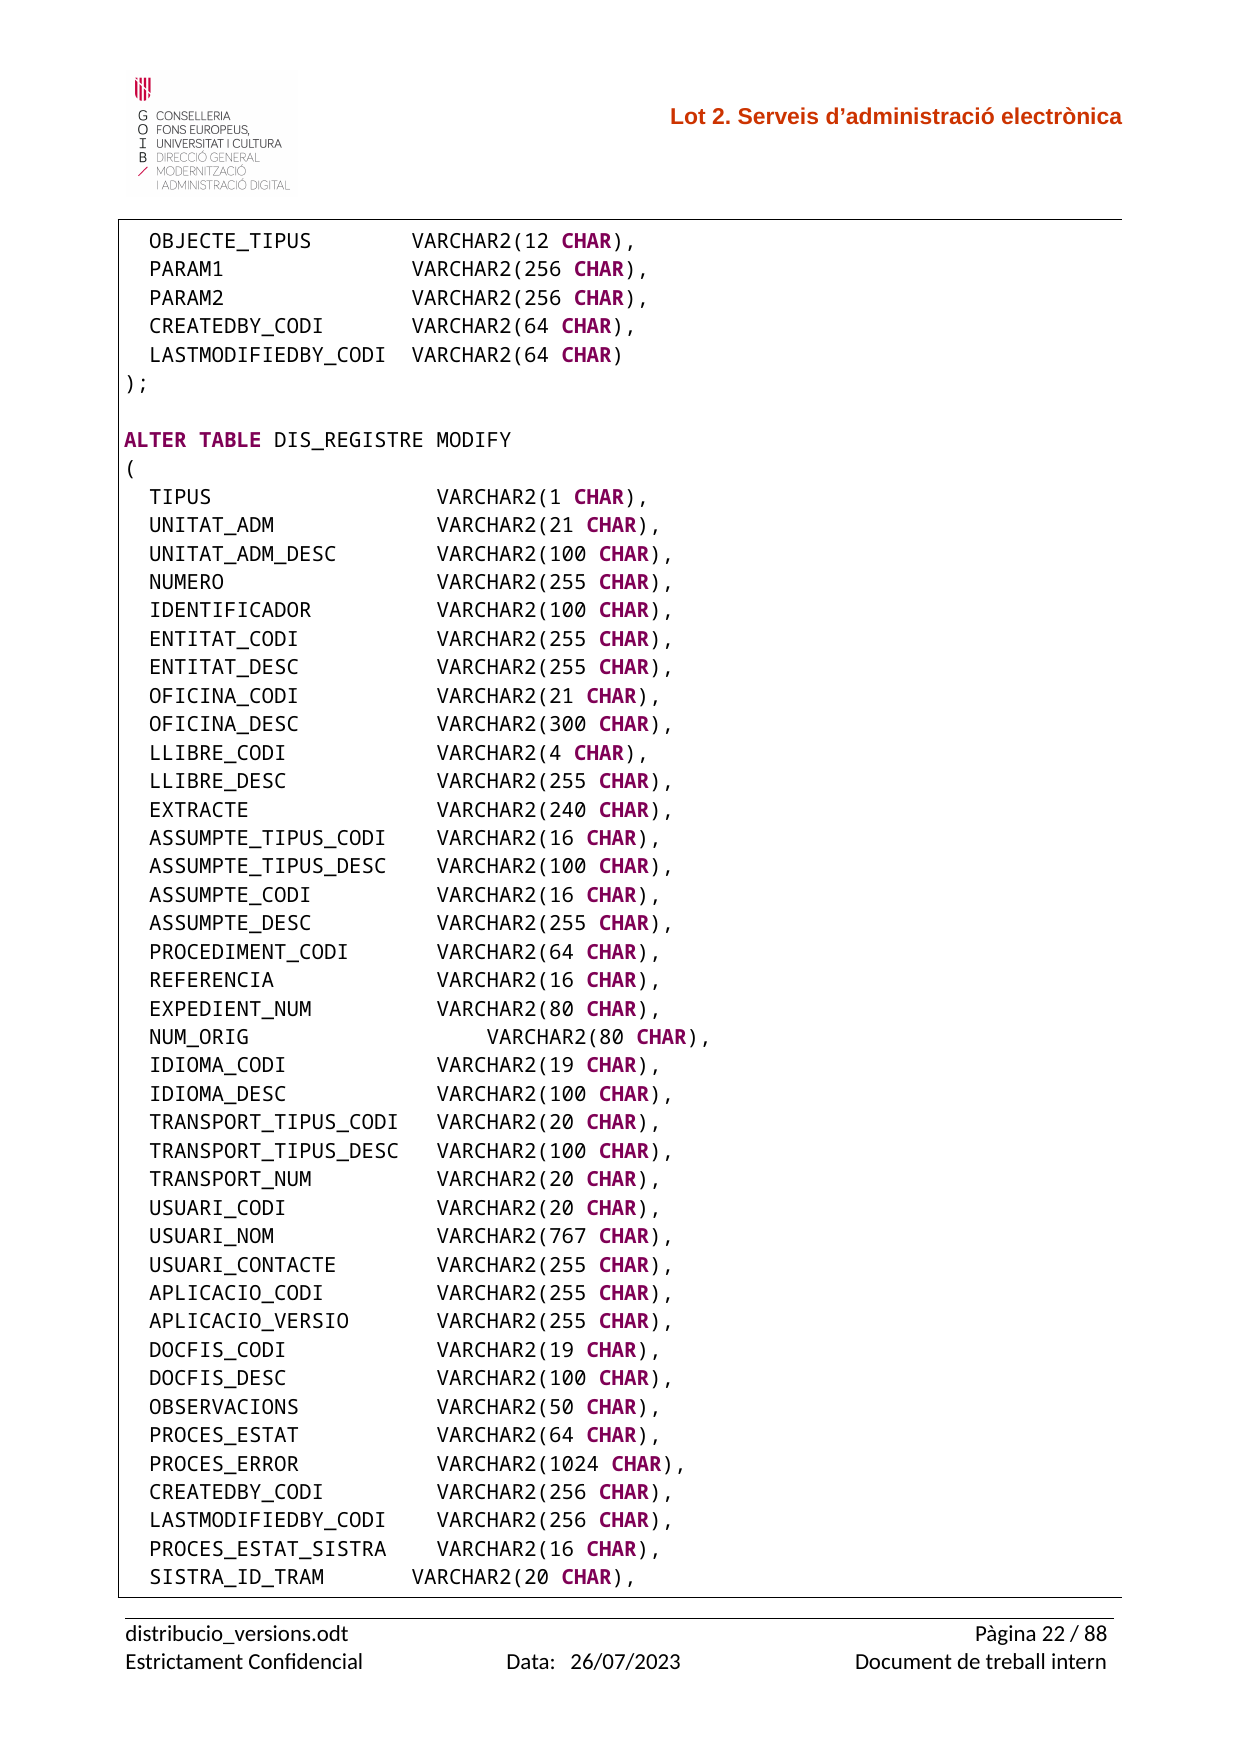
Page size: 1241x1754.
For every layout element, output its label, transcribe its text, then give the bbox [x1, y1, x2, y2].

picture [126, 70, 299, 197]
table_header OBJECTE_TIPUS VARCHAR2(12 CHAR), PARAM1 VARCHAR2(256 CHAR), PARAM2 VARCHAR2(256 CHAR), CREATEDBY_CODI VARCHAR2(64 CHAR), LASTMODIFIEDBY_CODI VARCHAR2(64 CHAR) ); ALTER TABLE DIS_REGISTRE MODIFY ( TIPUS VARCHAR2(1 CHAR), UNITAT_ADM VARCHAR2(21 CHAR), UNITAT_ADM_DESC VARCHAR2(100 CHAR), NUMERO VARCHAR2(255 CHAR), IDENTIFICADOR VARCHAR2(100 CHAR), ENTITAT_CODI VARCHAR2(255 CHAR), ENTITAT_DESC VARCHAR2(255 CHAR), OFICINA_CODI VARCHAR2(21 CHAR), OFICINA_DESC VARCHAR2(300 CHAR), LLIBRE_CODI VARCHAR2(4 CHAR), LLIBRE_DESC VARCHAR2(255 CHAR), EXTRACTE VARCHAR2(240 CHAR), ASSUMPTE_TIPUS_CODI VARCHAR2(16 CHAR), ASSUMPTE_TIPUS_DESC VARCHAR2(100 CHAR), ASSUMPTE_CODI VARCHAR2(16 CHAR), ASSUMPTE_DESC VARCHAR2(255 CHAR), PROCEDIMENT_CODI VARCHAR2(64 CHAR), REFERENCIA VARCHAR2(16 CHAR), EXPEDIENT_NUM VARCHAR2(80 CHAR), NUM_ORIG VARCHAR2(80 CHAR), IDIOMA_CODI VARCHAR2(19 CHAR), IDIOMA_DESC VARCHAR2(100 CHAR), TRANSPORT_TIPUS_CODI VARCHAR2(20 CHAR), TRANSPORT_TIPUS_DESC VARCHAR2(100 CHAR), TRANSPORT_NUM VARCHAR2(20 CHAR), USUARI_CODI VARCHAR2(20 CHAR), USUARI_NOM VARCHAR2(767 CHAR), USUARI_CONTACTE VARCHAR2(255 CHAR), APLICACIO_CODI VARCHAR2(255 CHAR), APLICACIO_VERSIO VARCHAR2(255 CHAR), DOCFIS_CODI VARCHAR2(19 CHAR), DOCFIS_DESC VARCHAR2(100 CHAR), OBSERVACIONS VARCHAR2(50 CHAR), PROCES_ESTAT VARCHAR2(64 CHAR), PROCES_ERROR VARCHAR2(1024 CHAR), CREATEDBY_CODI VARCHAR2(256 CHAR), LASTMODIFIEDBY_CODI VARCHAR2(256 CHAR), PROCES_ESTAT_SISTRA VARCHAR2(16 CHAR), SISTRA_ID_TRAM VARCHAR2(20 CHAR), [119, 220, 1122, 1597]
